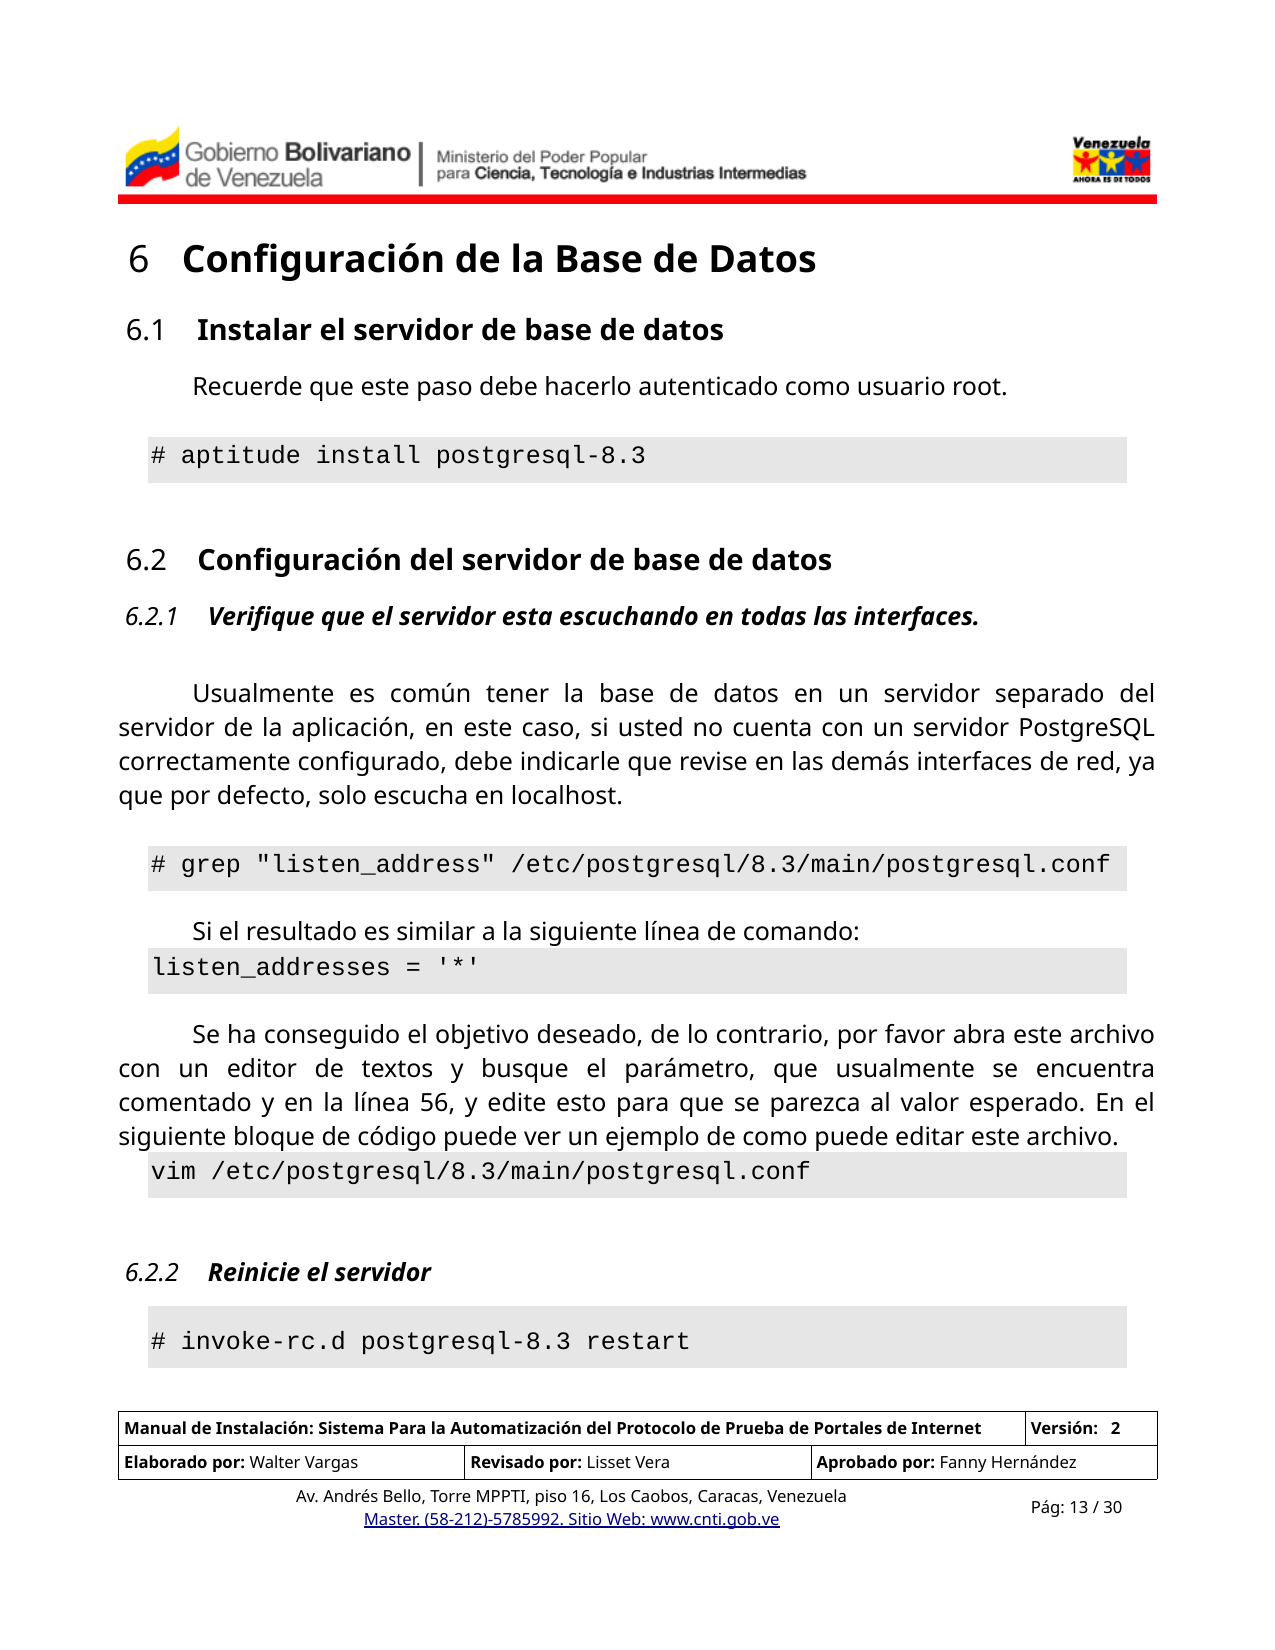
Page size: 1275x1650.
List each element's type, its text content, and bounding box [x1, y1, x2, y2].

text Si el resultado es similar a la siguiente línea de comando: [118, 891, 1157, 948]
text Usualmente es común tener la base de datos en un servidor separado del servidor de la aplicación, en este caso, si usted no cuenta con un servidor PostgreSQL correctamente configurado, debe indicarle que revise en las demás interfaces de red, ya que por defecto, solo escucha en localhost. [118, 650, 1157, 812]
subtitle Configuración del servidor de base de datos [118, 539, 1157, 579]
text Se ha conseguido el objetivo deseado, de lo contrario, por favor abra este archivo con un editor de textos y busque el parámetro, que usualmente se encuentra comentado y en la línea 56, y edite esto para que se parezca al valor esperado. En el siguiente bloque de código puede ver un ejemplo de como puede editar este archivo. [118, 994, 1157, 1152]
text # aptitude install postgresql-8.3 [148, 437, 1127, 474]
text listen_addresses = '*' [148, 948, 1127, 985]
subtitle Reinicie el servidor [118, 1255, 1157, 1289]
text vim /etc/postgresql/8.3/main/postgresql.conf [148, 1152, 1127, 1190]
subtitle Verifique que el servidor esta escuchando en todas las interfaces. [118, 599, 1157, 633]
text # grep "listen_address" /etc/postgresql/8.3/main/postgresql.conf [148, 846, 1127, 883]
picture [118, 118, 1157, 204]
text Recuerde que este paso debe hacerlo autenticado como usuario root. [118, 369, 1157, 403]
subtitle Configuración de la Base de Datos [118, 233, 1157, 284]
subtitle Instalar el servidor de base de datos [118, 309, 1157, 349]
text # invoke-rc.d postgresql-8.3 restart [148, 1306, 1127, 1360]
